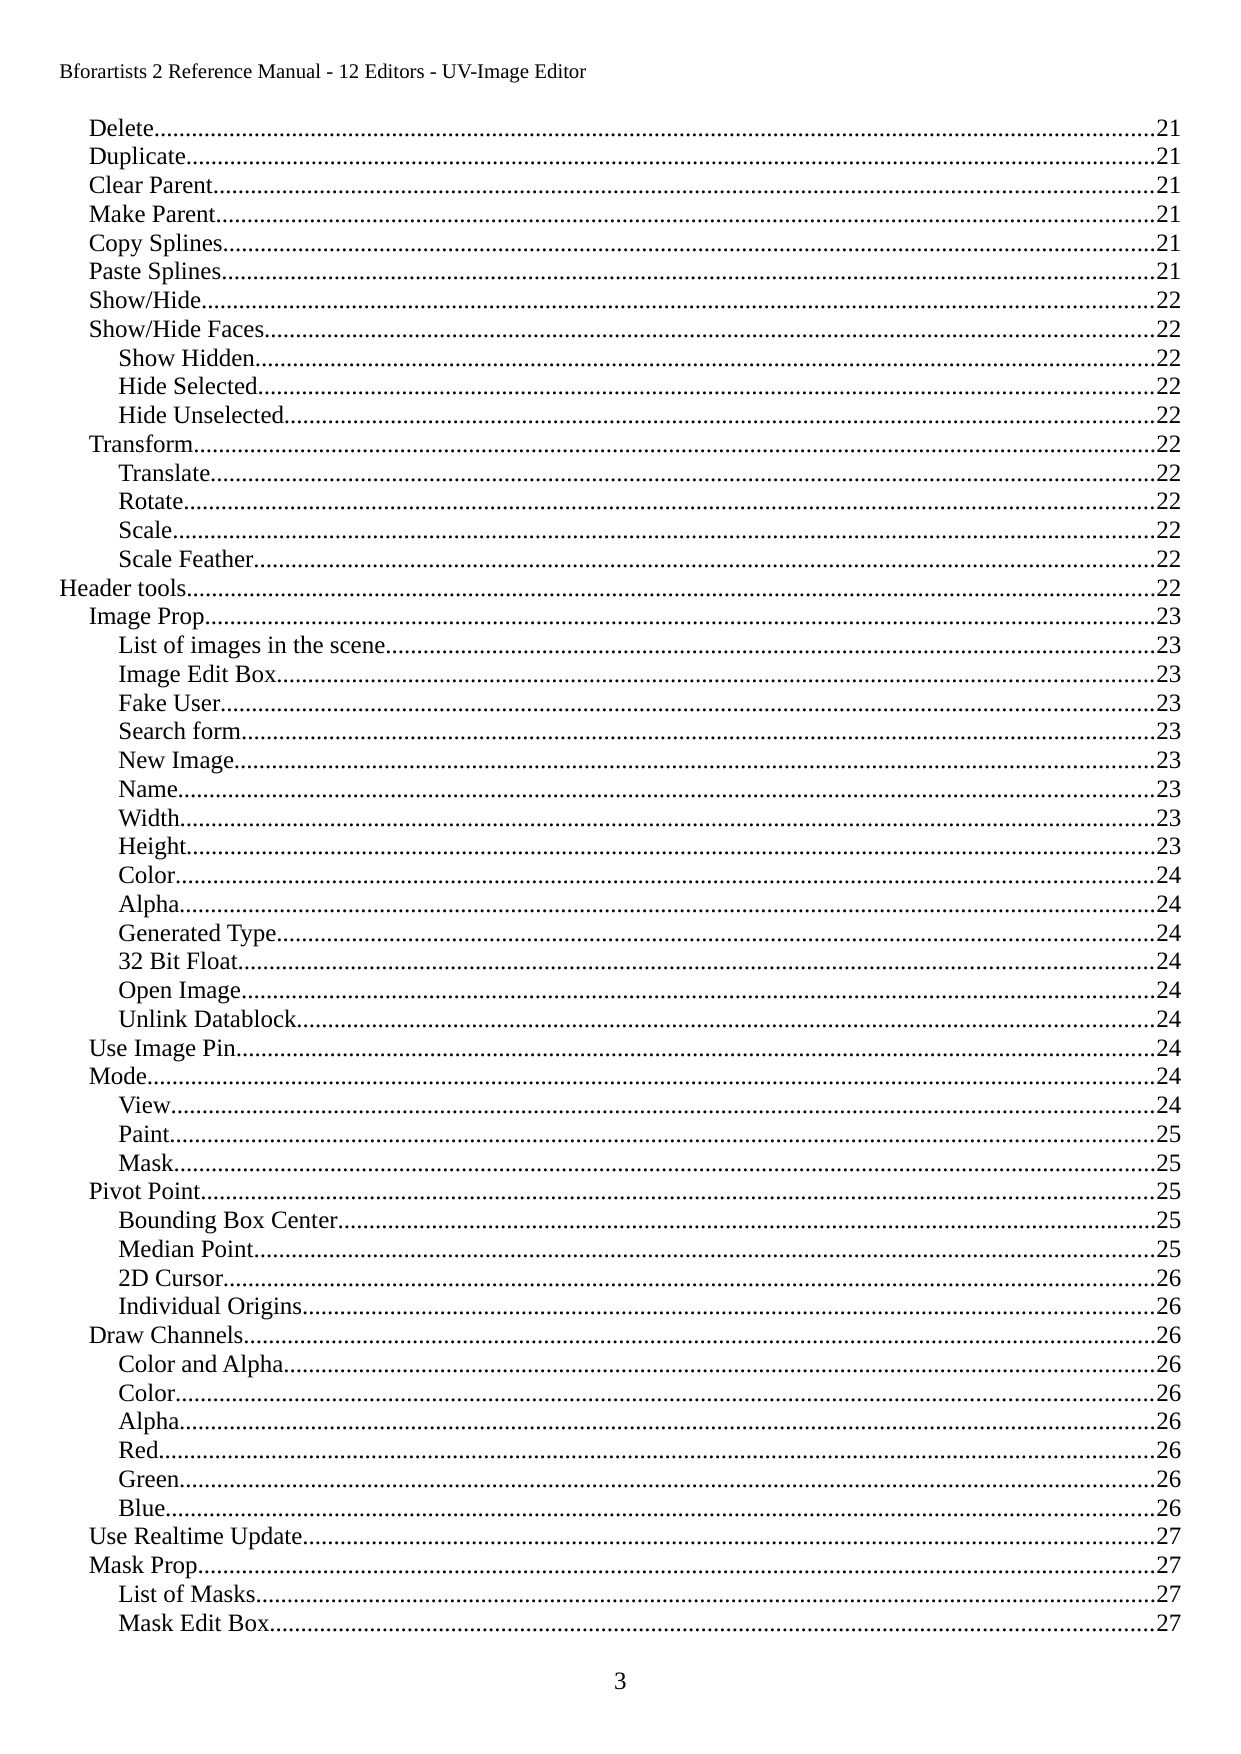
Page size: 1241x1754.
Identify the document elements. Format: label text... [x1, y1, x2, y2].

text Delete 21 [88, 113, 1181, 141]
text Color 26 [118, 1378, 1181, 1406]
text Search form 23 [118, 716, 1181, 745]
text Green 26 [118, 1464, 1181, 1493]
text Fake User 23 [118, 688, 1181, 716]
text Show/Hide Faces 22 [88, 314, 1181, 343]
text 32 Bit Float 24 [118, 946, 1181, 975]
text Paint 25 [118, 1119, 1181, 1148]
text Individual Origins 26 [118, 1291, 1181, 1320]
text Use Image Pin 24 [88, 1033, 1181, 1061]
text View 24 [118, 1090, 1181, 1119]
text Make Parent 21 [88, 199, 1181, 228]
text Hide Selected 22 [118, 371, 1181, 400]
text Red 26 [118, 1435, 1181, 1464]
text Duplicate 21 [88, 141, 1181, 170]
text Name 23 [118, 774, 1181, 803]
text New Image 23 [118, 745, 1181, 774]
text Median Point 25 [118, 1234, 1181, 1263]
text Height 23 [118, 831, 1181, 860]
text Mask Edit Box 27 [118, 1608, 1181, 1636]
text Image Prop 23 [88, 601, 1181, 630]
text Blue 26 [118, 1493, 1181, 1521]
text Use Realtime Update 27 [88, 1521, 1181, 1550]
text Rotate 22 [118, 486, 1181, 515]
text Transform 22 [88, 429, 1181, 458]
text Alpha 26 [118, 1406, 1181, 1435]
text Bounding Box Center 25 [118, 1205, 1181, 1234]
text Show/Hide 22 [88, 285, 1181, 314]
text Clear Parent 21 [88, 170, 1181, 199]
text Hide Unselected 22 [118, 400, 1181, 429]
text 2D Cursor 26 [118, 1263, 1181, 1291]
text Color and Alpha 26 [118, 1349, 1181, 1378]
text Pivot Point 25 [88, 1176, 1181, 1205]
text Color 24 [118, 860, 1181, 889]
text Scale 22 [118, 515, 1181, 544]
text Mask Prop 27 [88, 1550, 1181, 1579]
text Open Image 24 [118, 975, 1181, 1004]
text Unlink Datablock 24 [118, 1004, 1181, 1033]
text Copy Splines 21 [88, 228, 1181, 256]
text Scale Feather 22 [118, 544, 1181, 573]
text Translate 22 [118, 458, 1181, 486]
text List of images in the scene 23 [118, 630, 1181, 659]
text List of Masks 27 [118, 1579, 1181, 1608]
text Generated Type 24 [118, 918, 1181, 946]
text Alpha 24 [118, 889, 1181, 918]
text Mode 24 [88, 1061, 1181, 1090]
text Header tools 22 [59, 573, 1181, 601]
text Show Hidden 22 [118, 343, 1181, 371]
text Mask 25 [118, 1148, 1181, 1176]
text Image Edit Box 23 [118, 659, 1181, 688]
text Draw Channels 26 [88, 1320, 1181, 1349]
text Paste Splines 21 [88, 256, 1181, 285]
text Width 23 [118, 803, 1181, 831]
